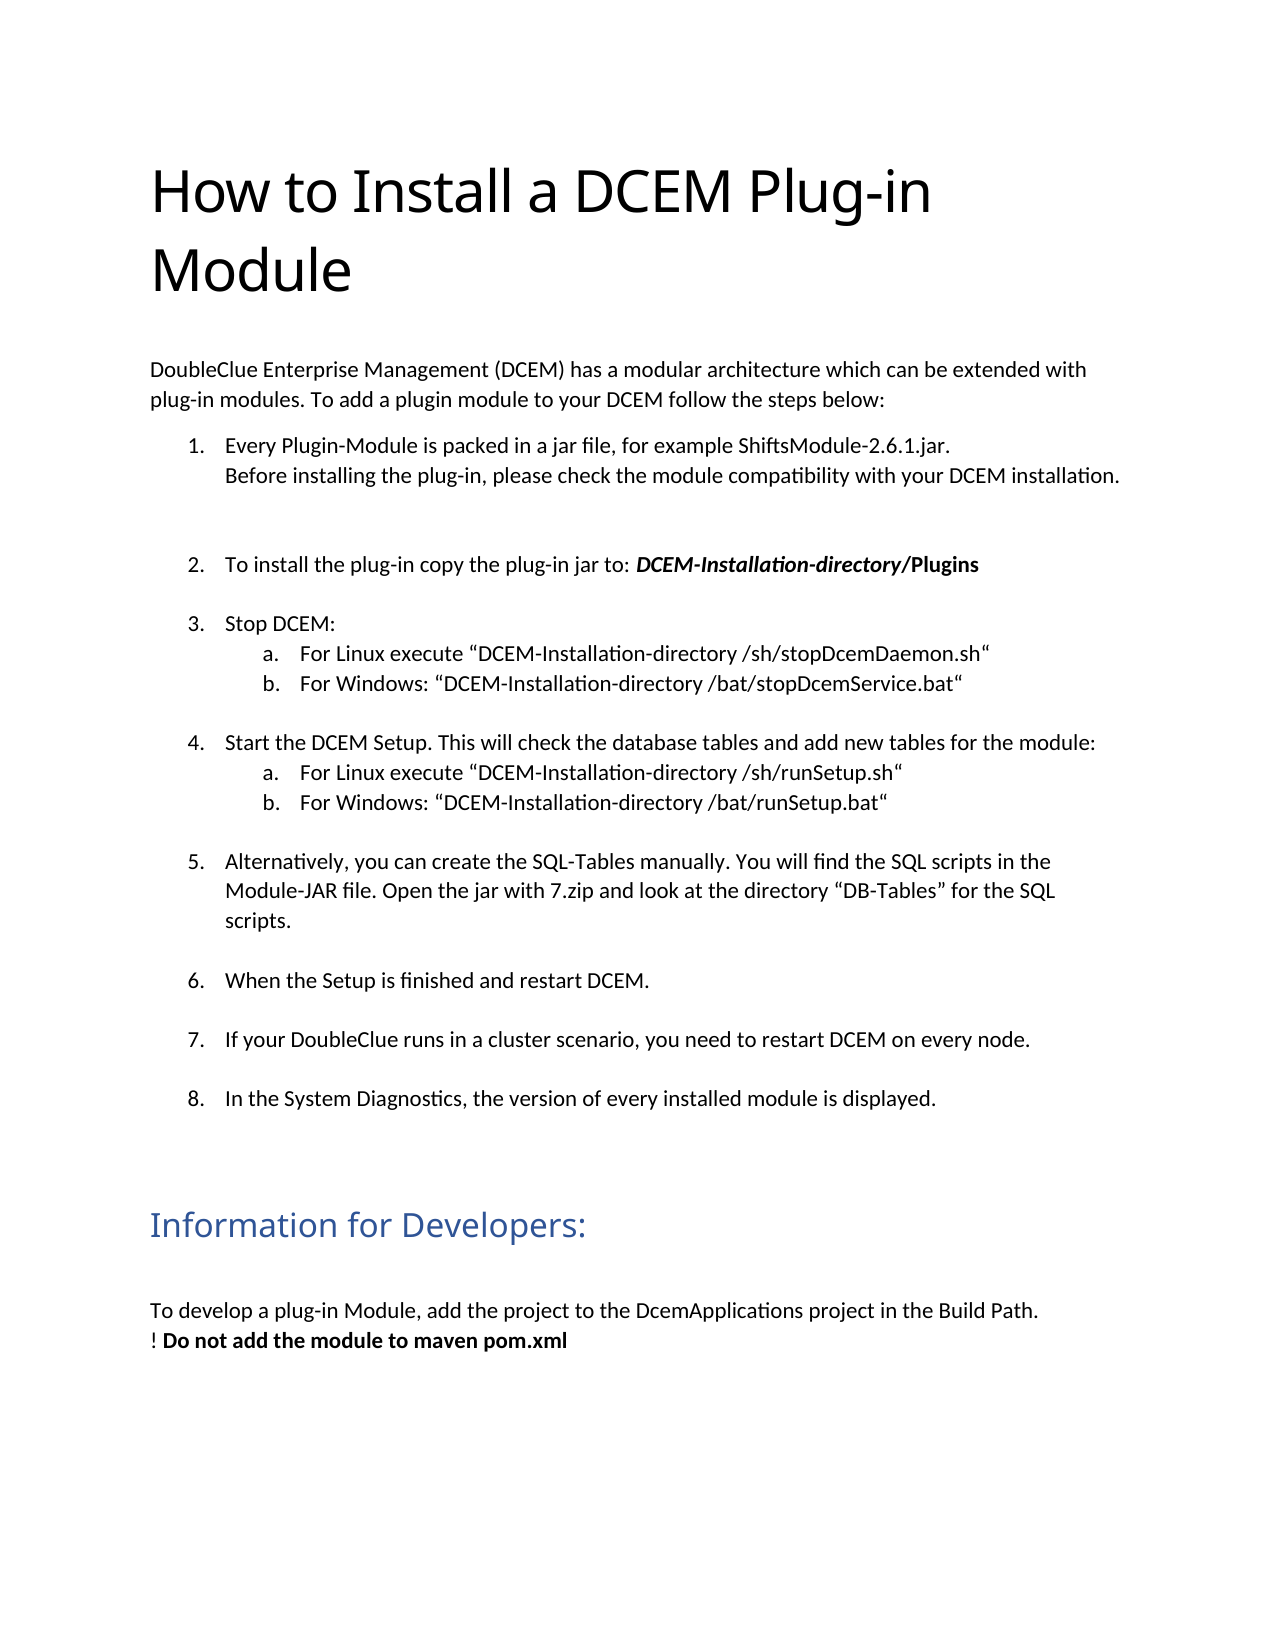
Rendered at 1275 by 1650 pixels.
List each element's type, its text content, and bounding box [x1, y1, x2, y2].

list For Windows: “DCEM-Installation-directory /bat/runSetup.bat“ [262, 788, 1125, 845]
text To develop a plug-in Module, add the project to the DcemApplications project in the Build Path. ! Do not add the module to maven pom.xml [150, 1297, 1125, 1354]
list When the Setup is finished and restart DCEM. [187, 966, 1125, 1023]
list For Linux execute “DCEM-Installation-directory /sh/runSetup.sh“ [262, 758, 1125, 786]
list Start the DCEM Setup. This will check the database tables and add new tables for the module: [187, 728, 1125, 756]
list Alternatively, you can create the SQL-Tables manually. You will find the SQL scripts in the Module-JAR file. Open the jar with 7.zip and look at the directory “DB-Tables” for the SQL scripts. [187, 847, 1125, 964]
list For Windows: “DCEM-Installation-directory /bat/stopDcemService.bat“ [262, 669, 1125, 727]
list To install the plug-in copy the plug-in jar to: DCEM-Installation-directory/Plugins [187, 550, 1125, 608]
text DoubleClue Enterprise Management (DCEM) has a modular architecture which can be extended with plug-in modules. To add a plugin module to your DCEM follow the steps below: [150, 355, 1125, 413]
subtitle Information for Developers: [150, 1202, 1125, 1248]
list In the System Diagnostics, the version of every installed module is displayed. [187, 1084, 1125, 1112]
list Every Plugin-Module is packed in a jar file, for example ShiftsModule-2.6.1.jar. Before installing the plug-in, please check the module compatibility with your DCEM installation. [187, 431, 1125, 548]
list Stop DCEM: [187, 609, 1125, 637]
list For Linux execute “DCEM-Installation-directory /sh/stopDcemDaemon.sh“ [262, 639, 1125, 667]
text How to Install a DCEM Plug-in Module [150, 150, 1125, 309]
list If your DoubleClue runs in a cluster scenario, you need to restart DCEM on every node. [187, 1025, 1125, 1083]
